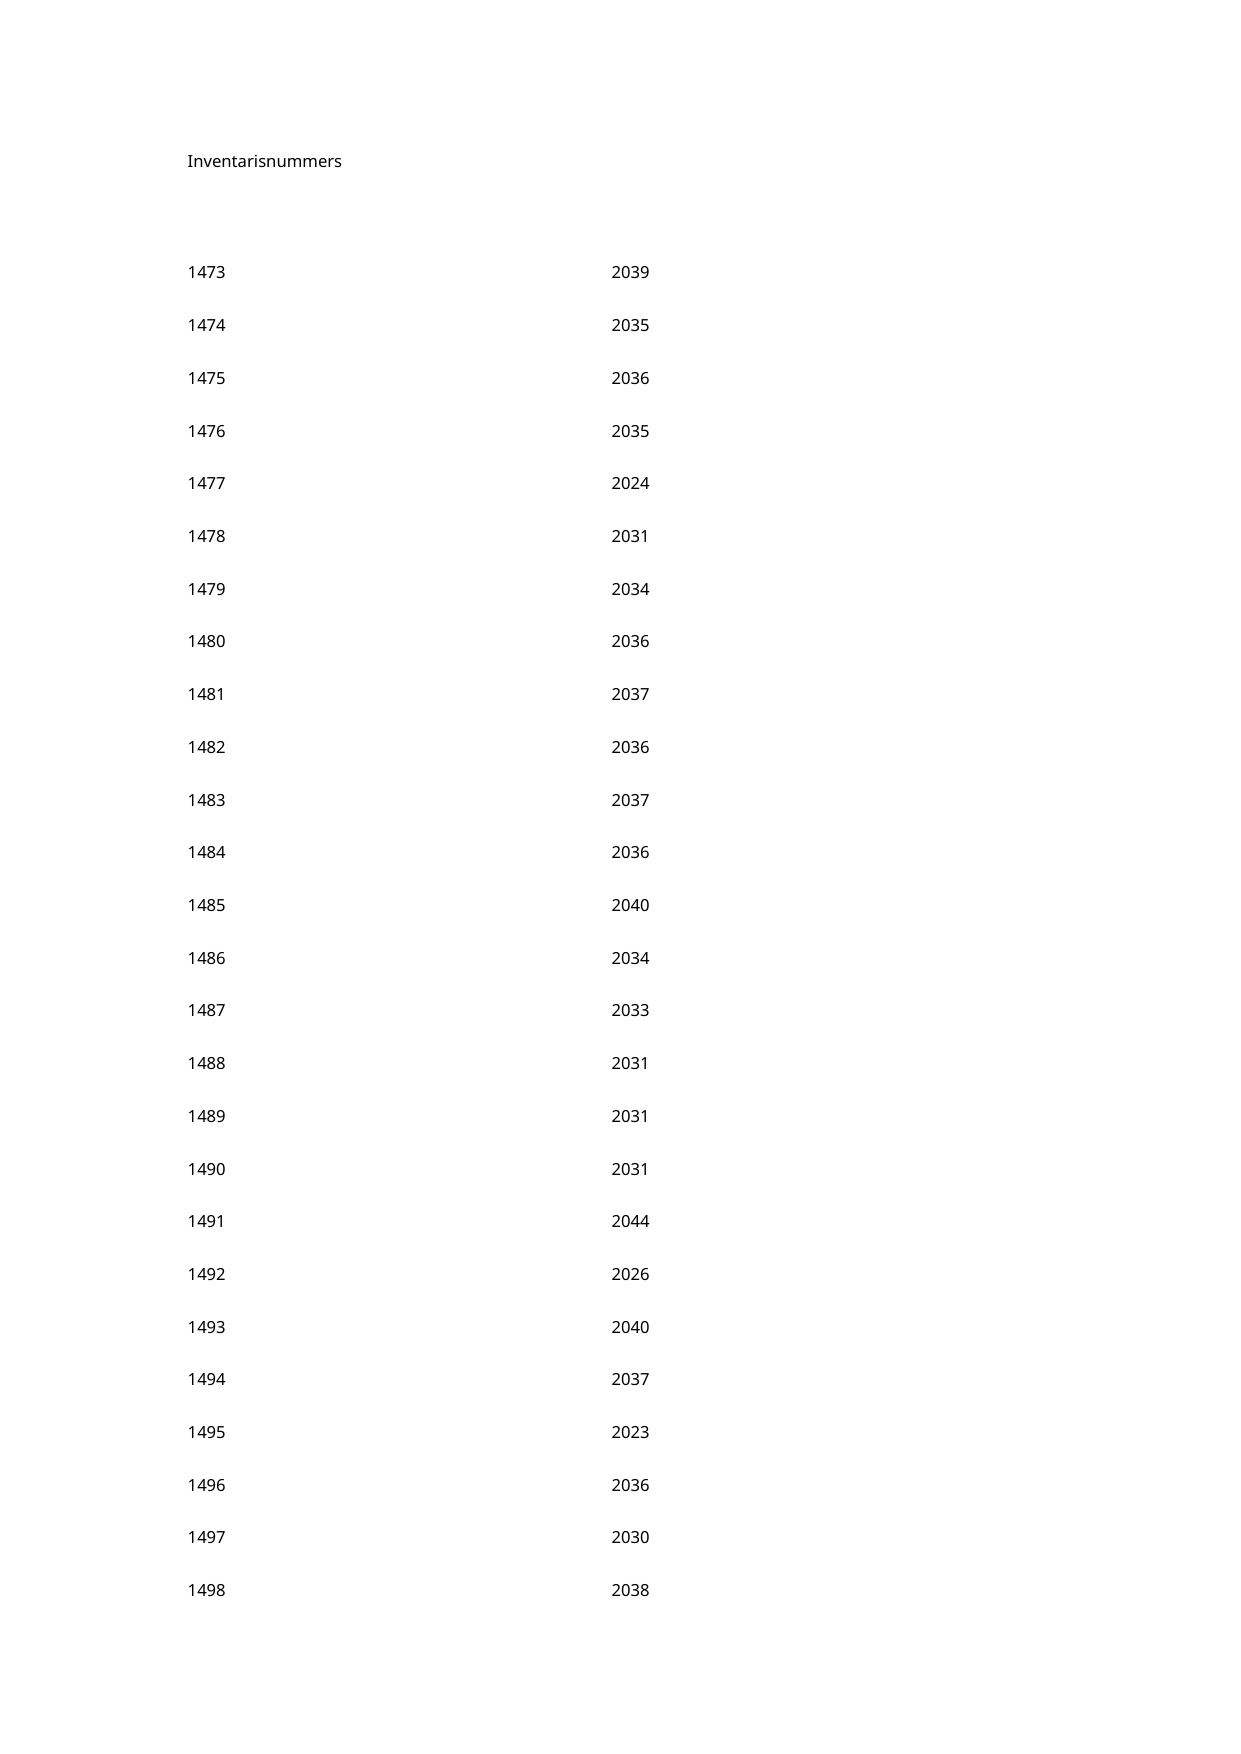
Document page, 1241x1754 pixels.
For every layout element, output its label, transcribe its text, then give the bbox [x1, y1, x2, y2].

table_cell 1494 [188, 1368, 611, 1421]
table_cell 2037 [611, 1368, 1053, 1421]
table_cell 1490 [188, 1157, 611, 1210]
table_cell 1478 [188, 525, 611, 577]
table_cell 1483 [188, 788, 611, 841]
table_cell 1488 [188, 1052, 611, 1104]
table_cell 2039 [611, 261, 1053, 314]
table_cell 2033 [611, 999, 1053, 1052]
table_cell 1476 [188, 419, 611, 472]
table_cell 2036 [611, 1474, 1053, 1526]
table_cell 1495 [188, 1421, 611, 1473]
table_cell 1493 [188, 1315, 611, 1368]
table_cell 2040 [611, 894, 1053, 946]
table_cell 2036 [611, 736, 1053, 788]
table_cell 2031 [611, 525, 1053, 577]
table_cell 1486 [188, 946, 611, 999]
table_cell 1481 [188, 683, 611, 736]
table_header Inventarisnummers [188, 150, 611, 208]
table_cell 1479 [188, 578, 611, 630]
table_cell 1473 [188, 261, 611, 314]
table_cell 2037 [611, 788, 1053, 841]
table_cell 2035 [611, 419, 1053, 472]
table_cell 1496 [188, 1474, 611, 1526]
table_cell 1474 [188, 314, 611, 367]
table_cell 1491 [188, 1210, 611, 1263]
table_cell 2037 [611, 683, 1053, 736]
table_cell 2031 [611, 1052, 1053, 1104]
table_cell 2036 [611, 367, 1053, 419]
table_cell 2044 [611, 1210, 1053, 1263]
table_cell 1497 [188, 1526, 611, 1579]
table_cell 1480 [188, 630, 611, 683]
table_cell 2031 [611, 1105, 1053, 1157]
table_cell 2026 [611, 1263, 1053, 1315]
table_cell 1489 [188, 1105, 611, 1157]
table_cell 2034 [611, 946, 1053, 999]
table_cell 2036 [611, 630, 1053, 683]
table_cell 2040 [611, 1315, 1053, 1368]
table_cell 2030 [611, 1526, 1053, 1579]
table_cell 1492 [188, 1263, 611, 1315]
table_cell 1482 [188, 736, 611, 788]
table_cell 2036 [611, 841, 1053, 894]
table_cell 2031 [611, 1157, 1053, 1210]
table_cell 1498 [188, 1579, 611, 1602]
table_cell 2034 [611, 578, 1053, 630]
table_cell [188, 209, 611, 261]
table_cell 2023 [611, 1421, 1053, 1473]
table_cell 1485 [188, 894, 611, 946]
table_cell [611, 209, 1053, 261]
table_header [611, 150, 1053, 208]
table_cell 1475 [188, 367, 611, 419]
table_cell 1477 [188, 472, 611, 525]
table_cell 1487 [188, 999, 611, 1052]
table_cell 2024 [611, 472, 1053, 525]
table_cell 2038 [611, 1579, 1053, 1602]
table_cell 2035 [611, 314, 1053, 367]
table_cell 1484 [188, 841, 611, 894]
